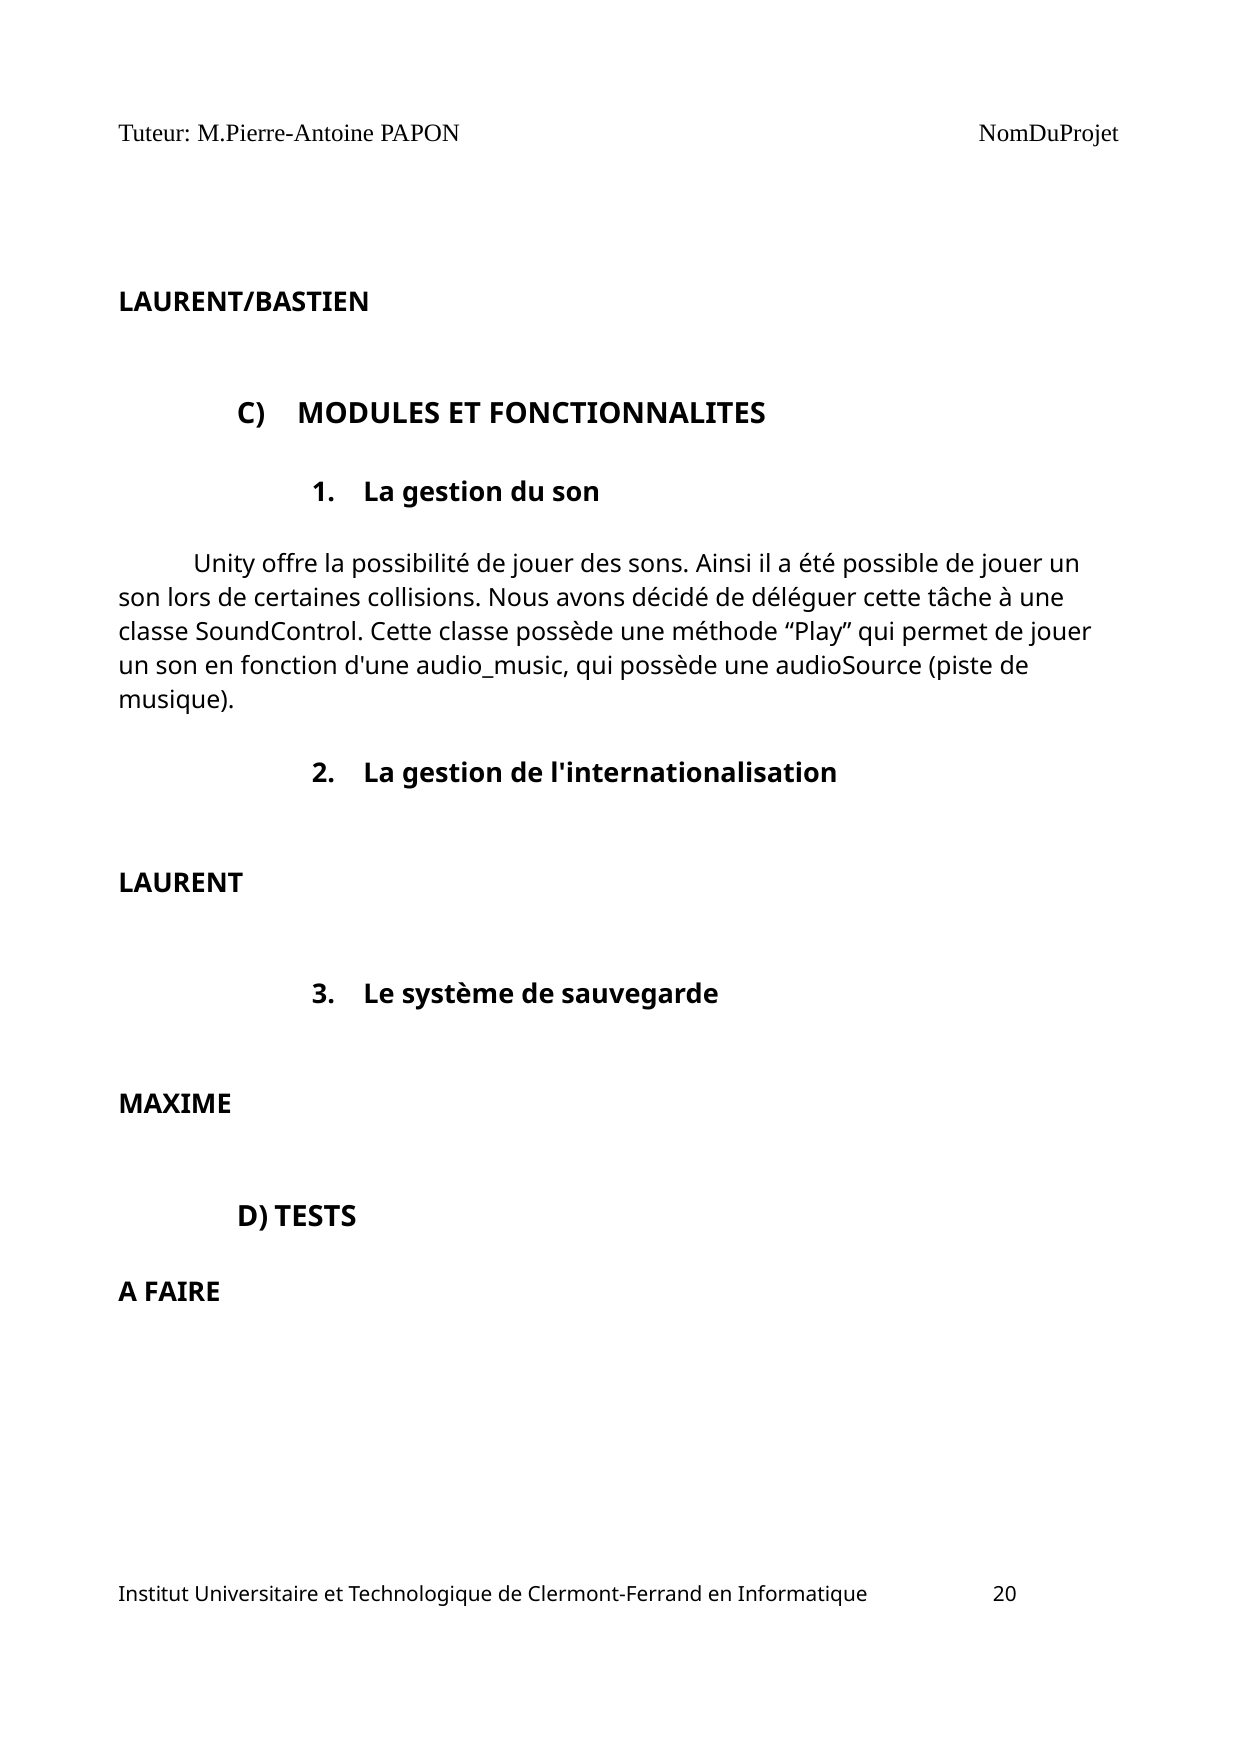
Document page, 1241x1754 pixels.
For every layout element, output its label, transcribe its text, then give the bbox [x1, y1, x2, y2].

list MODULES ET FONCTIONNALITES [237, 393, 1122, 432]
list Le système de sauvegarde [312, 974, 1122, 1011]
list TESTS [237, 1196, 1122, 1235]
text Unity offre la possibilité de jouer des sons. Ainsi il a été possible de jouer un son lors de certaines collisions. Nous avons décidé de déléguer cette tâche à une classe SoundControl. Cette classe possède une méthode “Play” qui permet de jouer un son en fonction d'une audio_music, qui possède une audioSource (piste de musique). [118, 546, 1122, 716]
text MAXIME [118, 1085, 1122, 1122]
text LAURENT/BASTIEN [118, 282, 1122, 319]
text LAURENT [118, 864, 1122, 901]
list La gestion du son [312, 472, 1122, 509]
list La gestion de l'internationalisation [312, 753, 1122, 790]
text A FAIRE [118, 1272, 1122, 1309]
